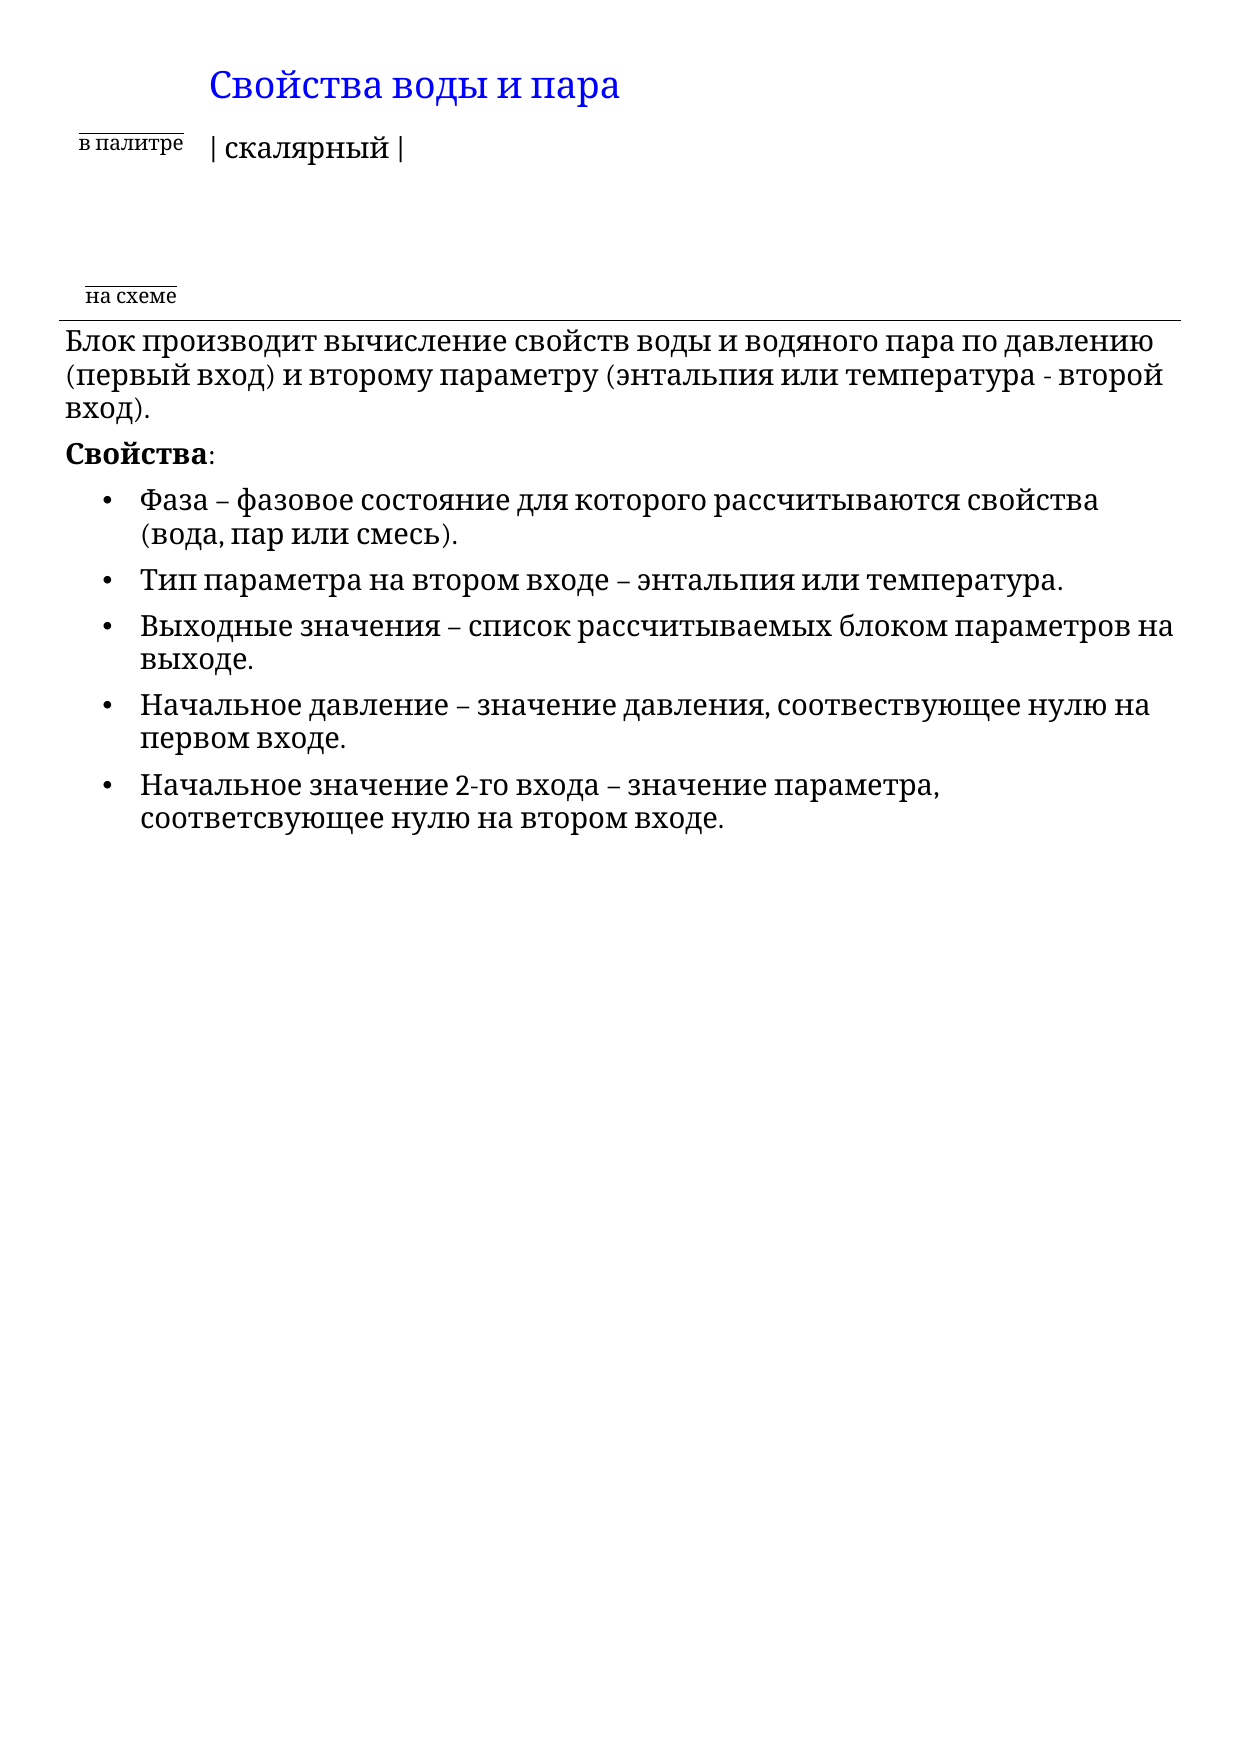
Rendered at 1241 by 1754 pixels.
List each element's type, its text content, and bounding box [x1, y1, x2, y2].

table_cell | скалярный | [203, 126, 1181, 183]
table_cell Блок производит вычисление свойств воды и водяного пара по давлению (первый вход) и второму параметру (энтальпия или температура - второй вход). Свойства: Фаза – фазовое состояние для которого рассчитываются свойства (вода, пар или смесь). Тип параметра на втором входе – энтальпия или температура. Выходные значения – список рассчитываемых блоком параметров на выходе. Начальное давление – значение давления, соотвествующее нулю на первом входе. Начальное значение 2-го входа – значение параметра, соответсвующее нулю на втором входе. [59, 321, 1181, 854]
table_header Свойства воды и пара [203, 59, 1181, 126]
table_header [59, 59, 203, 126]
table_cell на схеме [59, 279, 203, 319]
table_cell [203, 279, 1181, 319]
table_cell [59, 184, 203, 279]
table_cell [203, 184, 1181, 279]
table_cell в палитре [59, 126, 203, 183]
